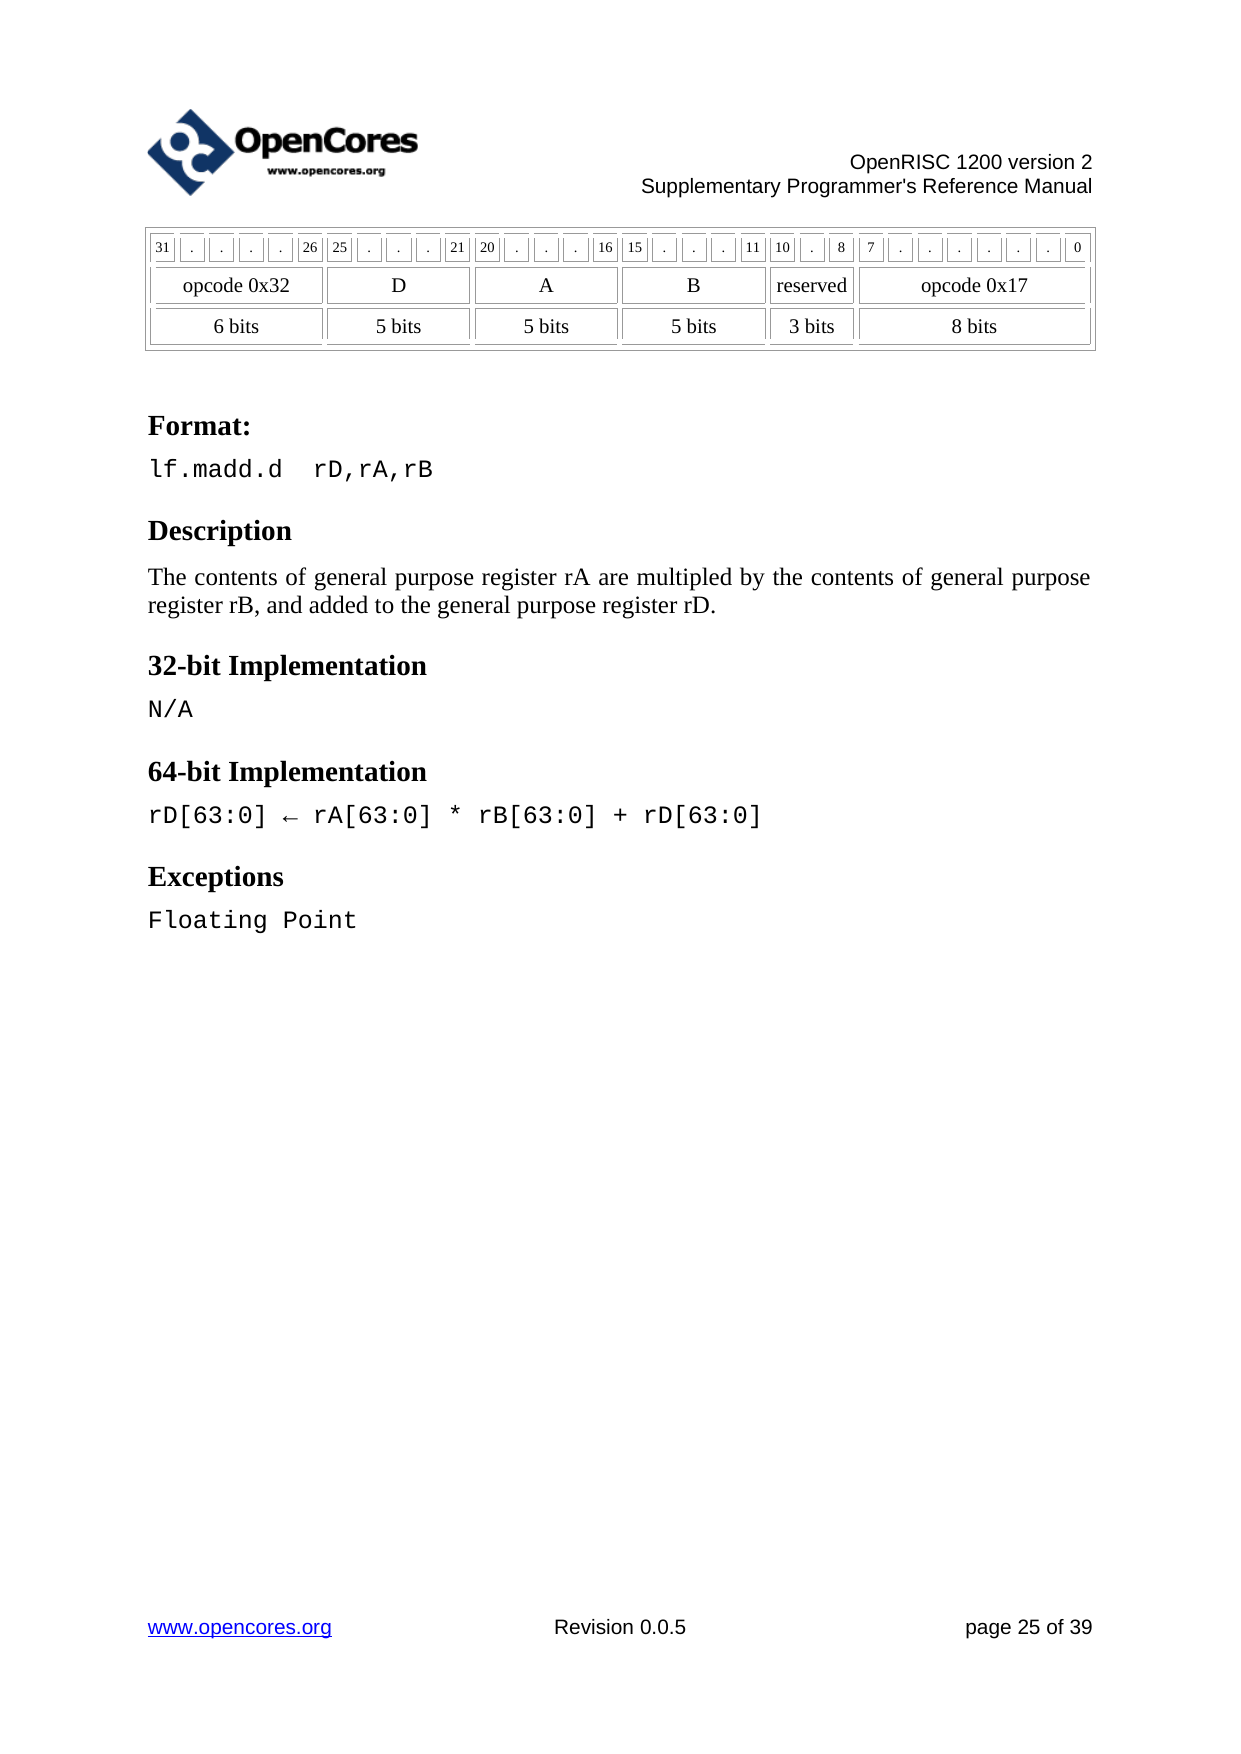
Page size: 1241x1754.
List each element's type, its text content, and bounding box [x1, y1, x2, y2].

table_header . [384, 228, 413, 261]
table_header 25 [325, 228, 354, 261]
table_cell opcode 0x17 [856, 261, 1093, 303]
title 32-bit Implementation [148, 648, 1093, 682]
table_header . [502, 228, 531, 261]
table_cell 5 bits [620, 303, 767, 344]
table_header . [886, 228, 915, 261]
title Exceptions [148, 859, 1093, 893]
table_cell D [325, 261, 472, 303]
table_header . [708, 228, 738, 261]
text rD[63:0] ← rA[63:0] * rB[63:0] + rD[63:0] [148, 802, 1093, 831]
text The contents of general purpose register rA are multipled by the contents of general purpose register rB, and added to the general purpose register rD. [148, 562, 1093, 619]
table_header 8 [826, 228, 856, 261]
table_header . [945, 228, 974, 261]
picture [147, 109, 418, 196]
table_header . [974, 228, 1003, 261]
table_cell 5 bits [325, 303, 472, 344]
table_header . [1033, 228, 1063, 261]
table_cell opcode 0x32 [148, 261, 325, 303]
table_cell A [472, 261, 620, 303]
table_header . [413, 228, 443, 261]
table_header . [915, 228, 944, 261]
text Floating Point [148, 908, 1093, 936]
table_header . [207, 228, 236, 261]
table_header . [266, 228, 295, 261]
table_header . [177, 228, 207, 261]
table_header . [531, 228, 561, 261]
table_header 31 [148, 228, 177, 261]
table_cell B [620, 261, 767, 303]
table_header . [797, 228, 826, 261]
table_header 0 [1063, 228, 1093, 261]
table_cell 3 bits [768, 303, 856, 344]
title 64-bit Implementation [148, 754, 1093, 787]
table_header 26 [295, 228, 325, 261]
table_header . [649, 228, 679, 261]
table_header . [1004, 228, 1033, 261]
table_cell 8 bits [856, 303, 1093, 344]
table_header . [354, 228, 384, 261]
table_cell 5 bits [472, 303, 620, 344]
table_header 7 [856, 228, 886, 261]
table_header . [561, 228, 590, 261]
table_cell reserved [768, 261, 856, 303]
table_header 11 [738, 228, 767, 261]
text lf.madd.d rD,rA,rB [148, 456, 1093, 484]
table_header . [236, 228, 266, 261]
title Description [148, 513, 1093, 547]
text N/A [148, 697, 1093, 725]
title Format: [148, 408, 1093, 441]
table_cell 6 bits [148, 303, 325, 344]
table_header 16 [590, 228, 620, 261]
table_header 21 [443, 228, 472, 261]
table_header 20 [472, 228, 502, 261]
table_header 15 [620, 228, 649, 261]
table_header 10 [768, 228, 797, 261]
table_header . [679, 228, 708, 261]
